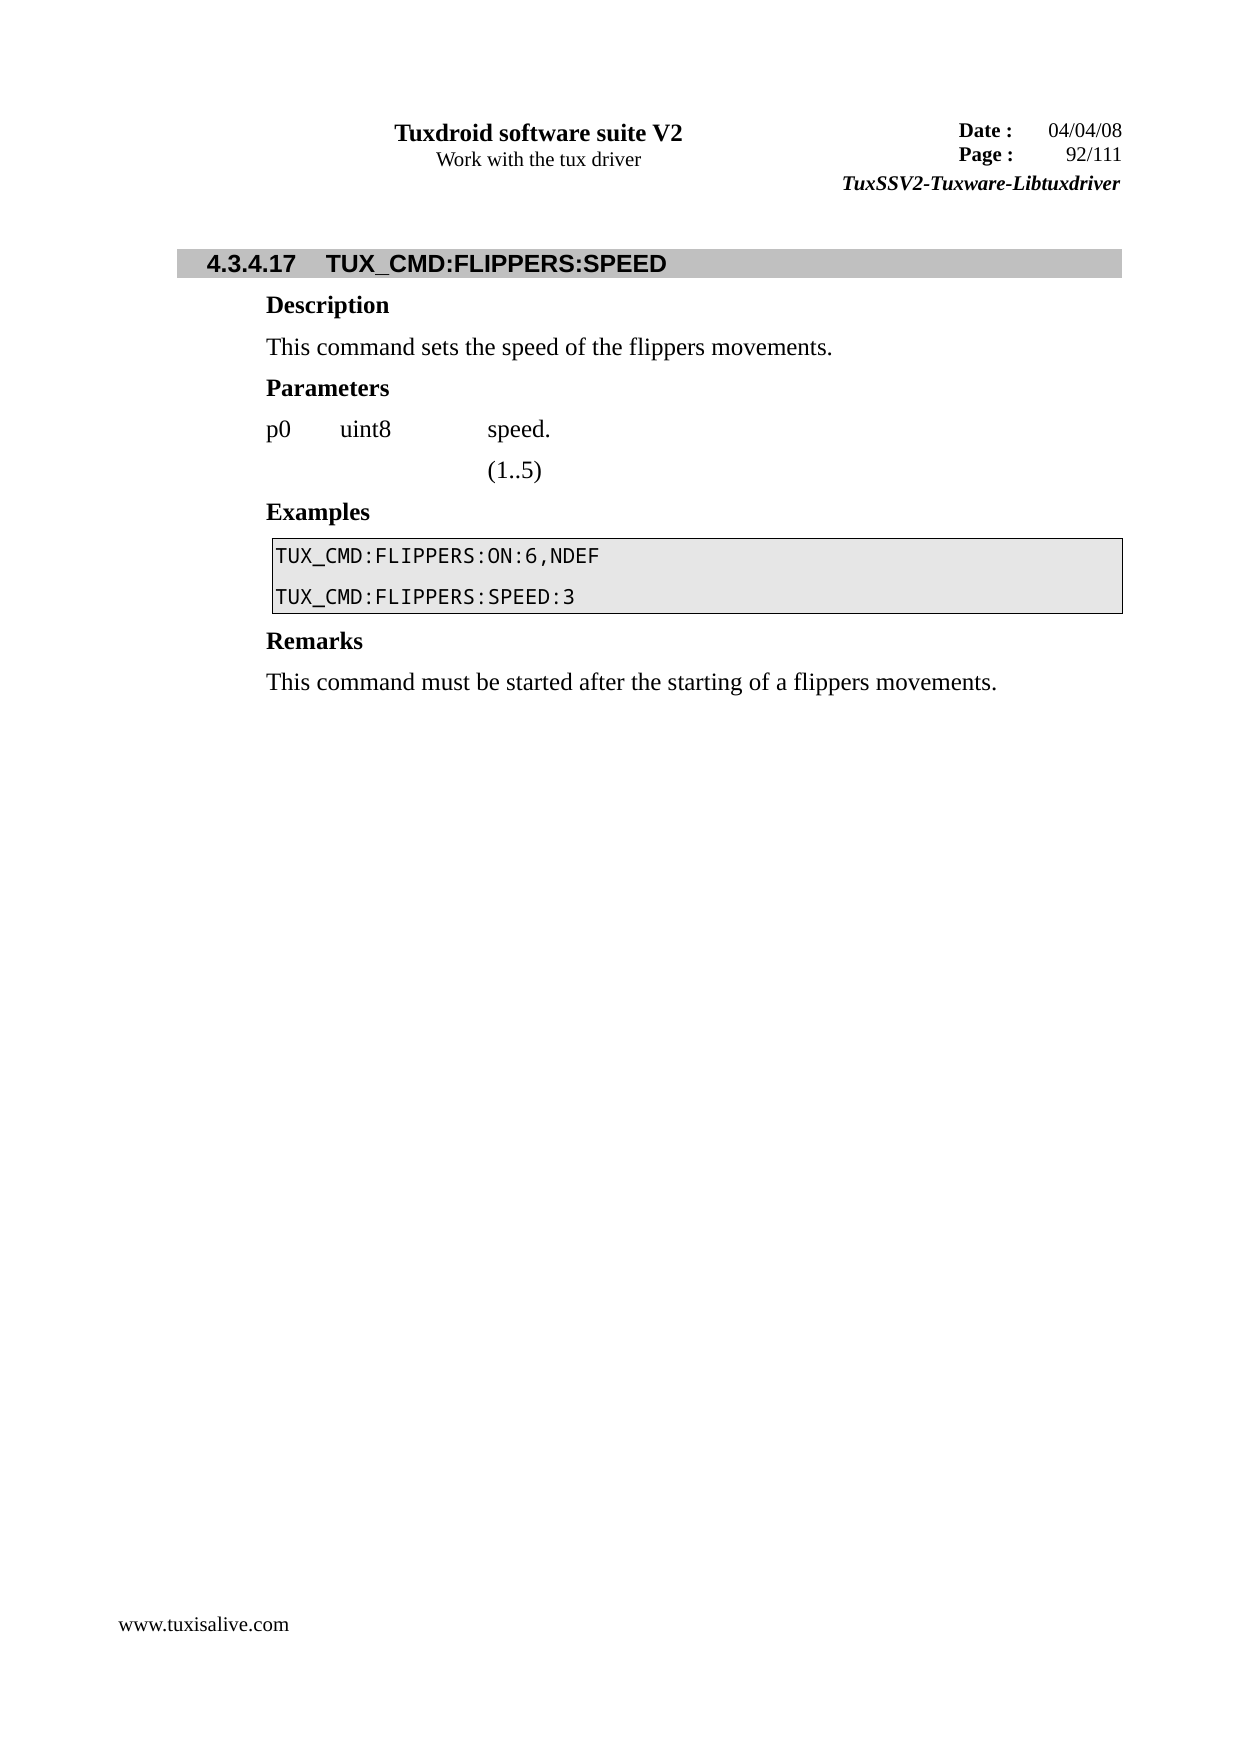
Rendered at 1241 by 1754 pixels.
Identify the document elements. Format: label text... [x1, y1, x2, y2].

text Description [266, 291, 1122, 319]
text Remarks [266, 626, 1122, 655]
text p0 uint8 speed. [266, 414, 1122, 443]
text TUX_CMD:FLIPPERS:SPEED:3 [273, 579, 1122, 613]
text Examples [266, 497, 1122, 526]
subtitle TUX_CMD:FLIPPERS:SPEED [177, 249, 1122, 278]
text This command sets the speed of the flippers movements. [266, 332, 1122, 361]
text Parameters [266, 373, 1122, 402]
text This command must be started after the starting of a flippers movements. [266, 667, 1122, 696]
text TUX_CMD:FLIPPERS:ON:6,NDEF [273, 539, 1122, 569]
text (1..5) [266, 456, 1122, 484]
